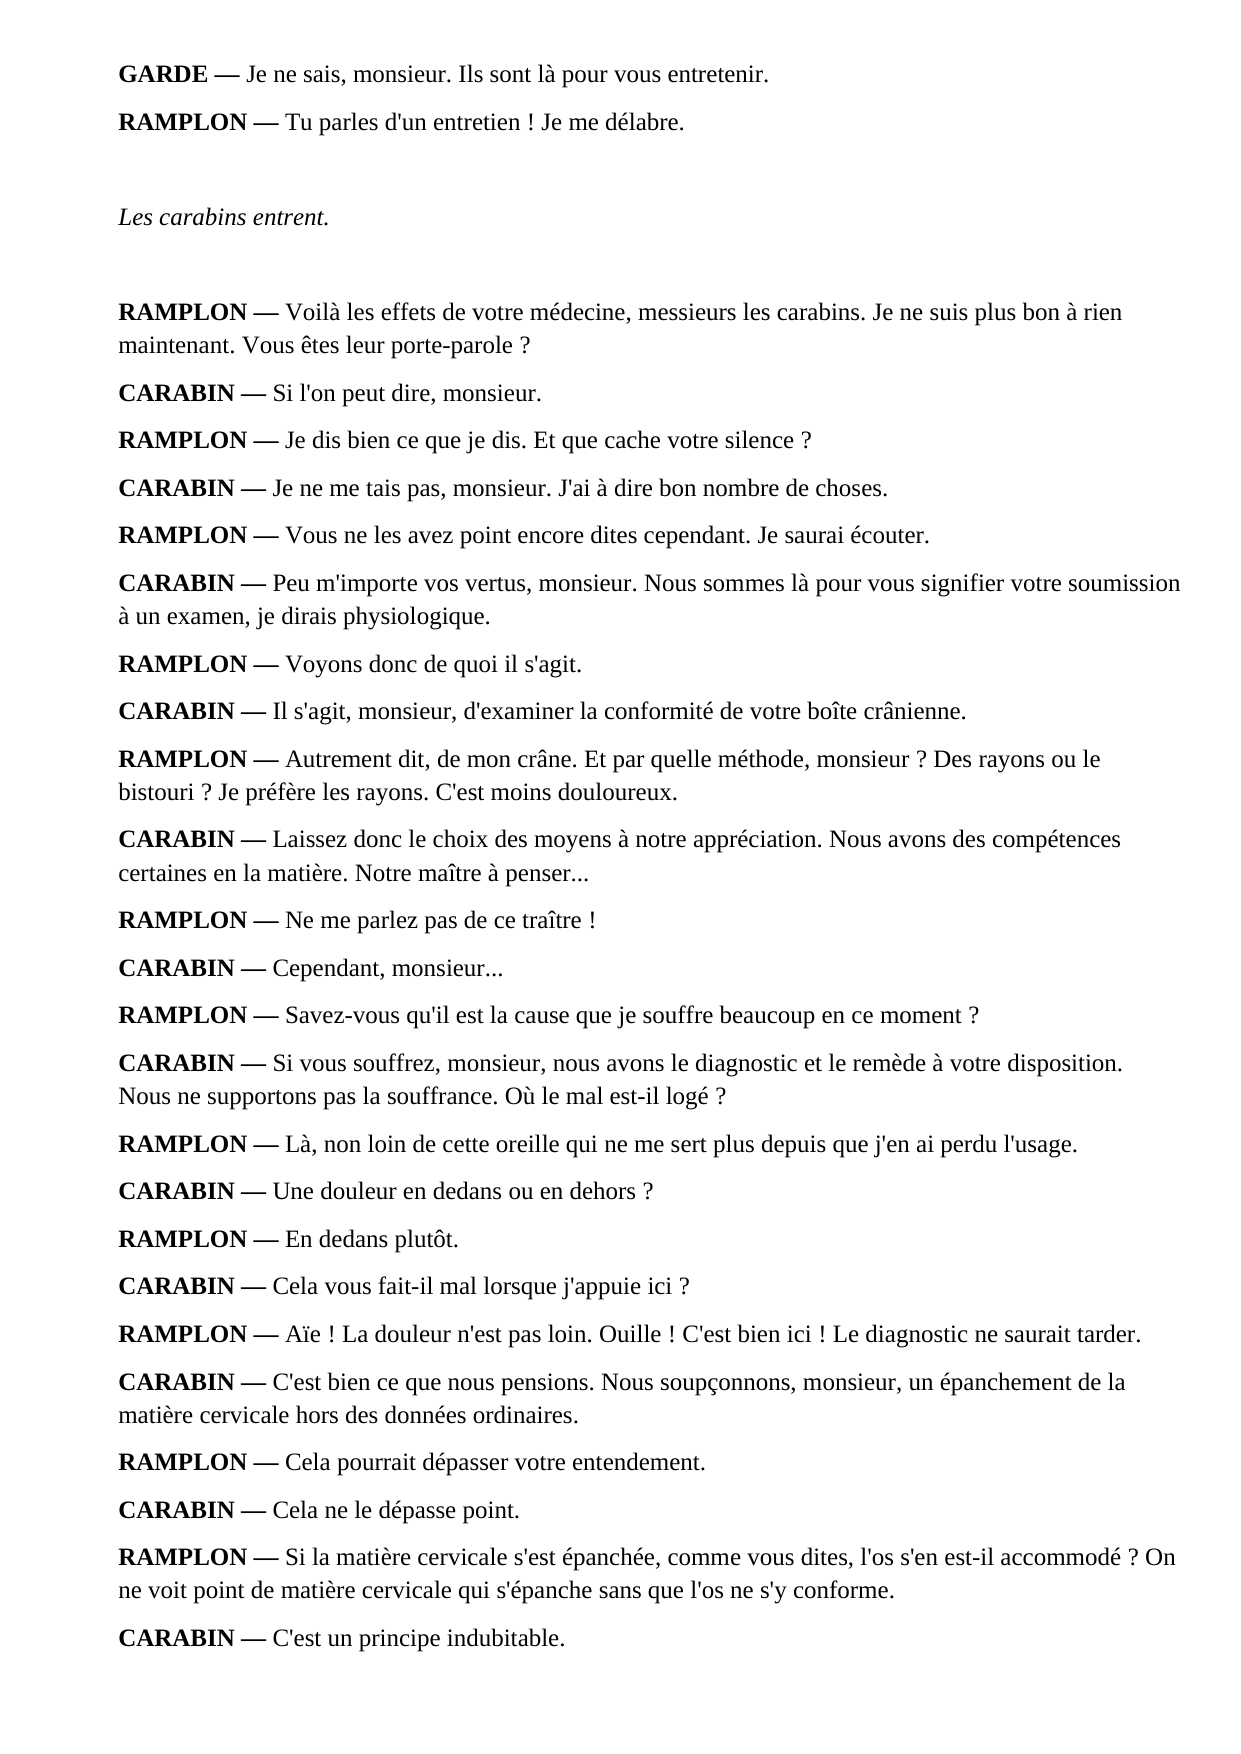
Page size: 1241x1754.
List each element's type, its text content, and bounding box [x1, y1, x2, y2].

text CARABIN — C'est un principe indubitable. [118, 1623, 1181, 1652]
text RAMPLON — Autrement dit, de mon crâne. Et par quelle méthode, monsieur ? Des rayons ou le bistouri ? Je préfère les rayons. C'est moins douloureux. [118, 744, 1181, 806]
text GARDE — Je ne sais, monsieur. Ils sont là pour vous entretenir. [118, 59, 1181, 88]
text RAMPLON — Aïe ! La douleur n'est pas loin. Ouille ! C'est bien ici ! Le diagnostic ne saurait tarder. [118, 1319, 1181, 1348]
text CARABIN — Laissez donc le choix des moyens à notre appréciation. Nous avons des compétences certaines en la matière. Notre maître à penser... [118, 824, 1181, 886]
text CARABIN — C'est bien ce que nous pensions. Nous soupçonnons, monsieur, un épanchement de la matière cervicale hors des données ordinaires. [118, 1367, 1181, 1428]
text Les carabins entrent. [118, 202, 1181, 231]
text RAMPLON — Si la matière cervicale s'est épanchée, comme vous dites, l'os s'en est-il accommodé ? On ne voit point de matière cervicale qui s'épanche sans que l'os ne s'y conforme. [118, 1542, 1181, 1604]
text RAMPLON — Voyons donc de quoi il s'agit. [118, 649, 1181, 677]
text RAMPLON — En dedans plutôt. [118, 1224, 1181, 1253]
text CARABIN — Si vous souffrez, monsieur, nous avons le diagnostic et le remède à votre disposition. Nous ne supportons pas la souffrance. Où le mal est-il logé ? [118, 1048, 1181, 1110]
text CARABIN — Peu m'importe vos vertus, monsieur. Nous sommes là pour vous signifier votre soumission à un examen, je dirais physiologique. [118, 568, 1181, 630]
text CARABIN — Une douleur en dedans ou en dehors ? [118, 1176, 1181, 1205]
text RAMPLON — Vous ne les avez point encore dites cependant. Je saurai écouter. [118, 521, 1181, 549]
text CARABIN — Cependant, monsieur... [118, 953, 1181, 982]
text RAMPLON — Voilà les effets de votre médecine, messieurs les carabins. Je ne suis plus bon à rien maintenant. Vous êtes leur porte-parole ? [118, 297, 1181, 359]
text CARABIN — Il s'agit, monsieur, d'examiner la conformité de votre boîte crânienne. [118, 696, 1181, 725]
text CARABIN — Cela vous fait-il mal lorsque j'appuie ici ? [118, 1271, 1181, 1300]
text RAMPLON — Ne me parlez pas de ce traître ! [118, 905, 1181, 934]
text RAMPLON — Je dis bien ce que je dis. Et que cache votre silence ? [118, 425, 1181, 454]
text CARABIN — Je ne me tais pas, monsieur. J'ai à dire bon nombre de choses. [118, 473, 1181, 502]
text RAMPLON — Cela pourrait dépasser votre entendement. [118, 1447, 1181, 1476]
text RAMPLON — Savez-vous qu'il est la cause que je souffre beaucoup en ce moment ? [118, 1000, 1181, 1029]
text CARABIN — Si l'on peut dire, monsieur. [118, 378, 1181, 406]
text RAMPLON — Tu parles d'un entretien ! Je me délabre. [118, 107, 1181, 135]
text CARABIN — Cela ne le dépasse point. [118, 1495, 1181, 1524]
text RAMPLON — Là, non loin de cette oreille qui ne me sert plus depuis que j'en ai perdu l'usage. [118, 1129, 1181, 1157]
